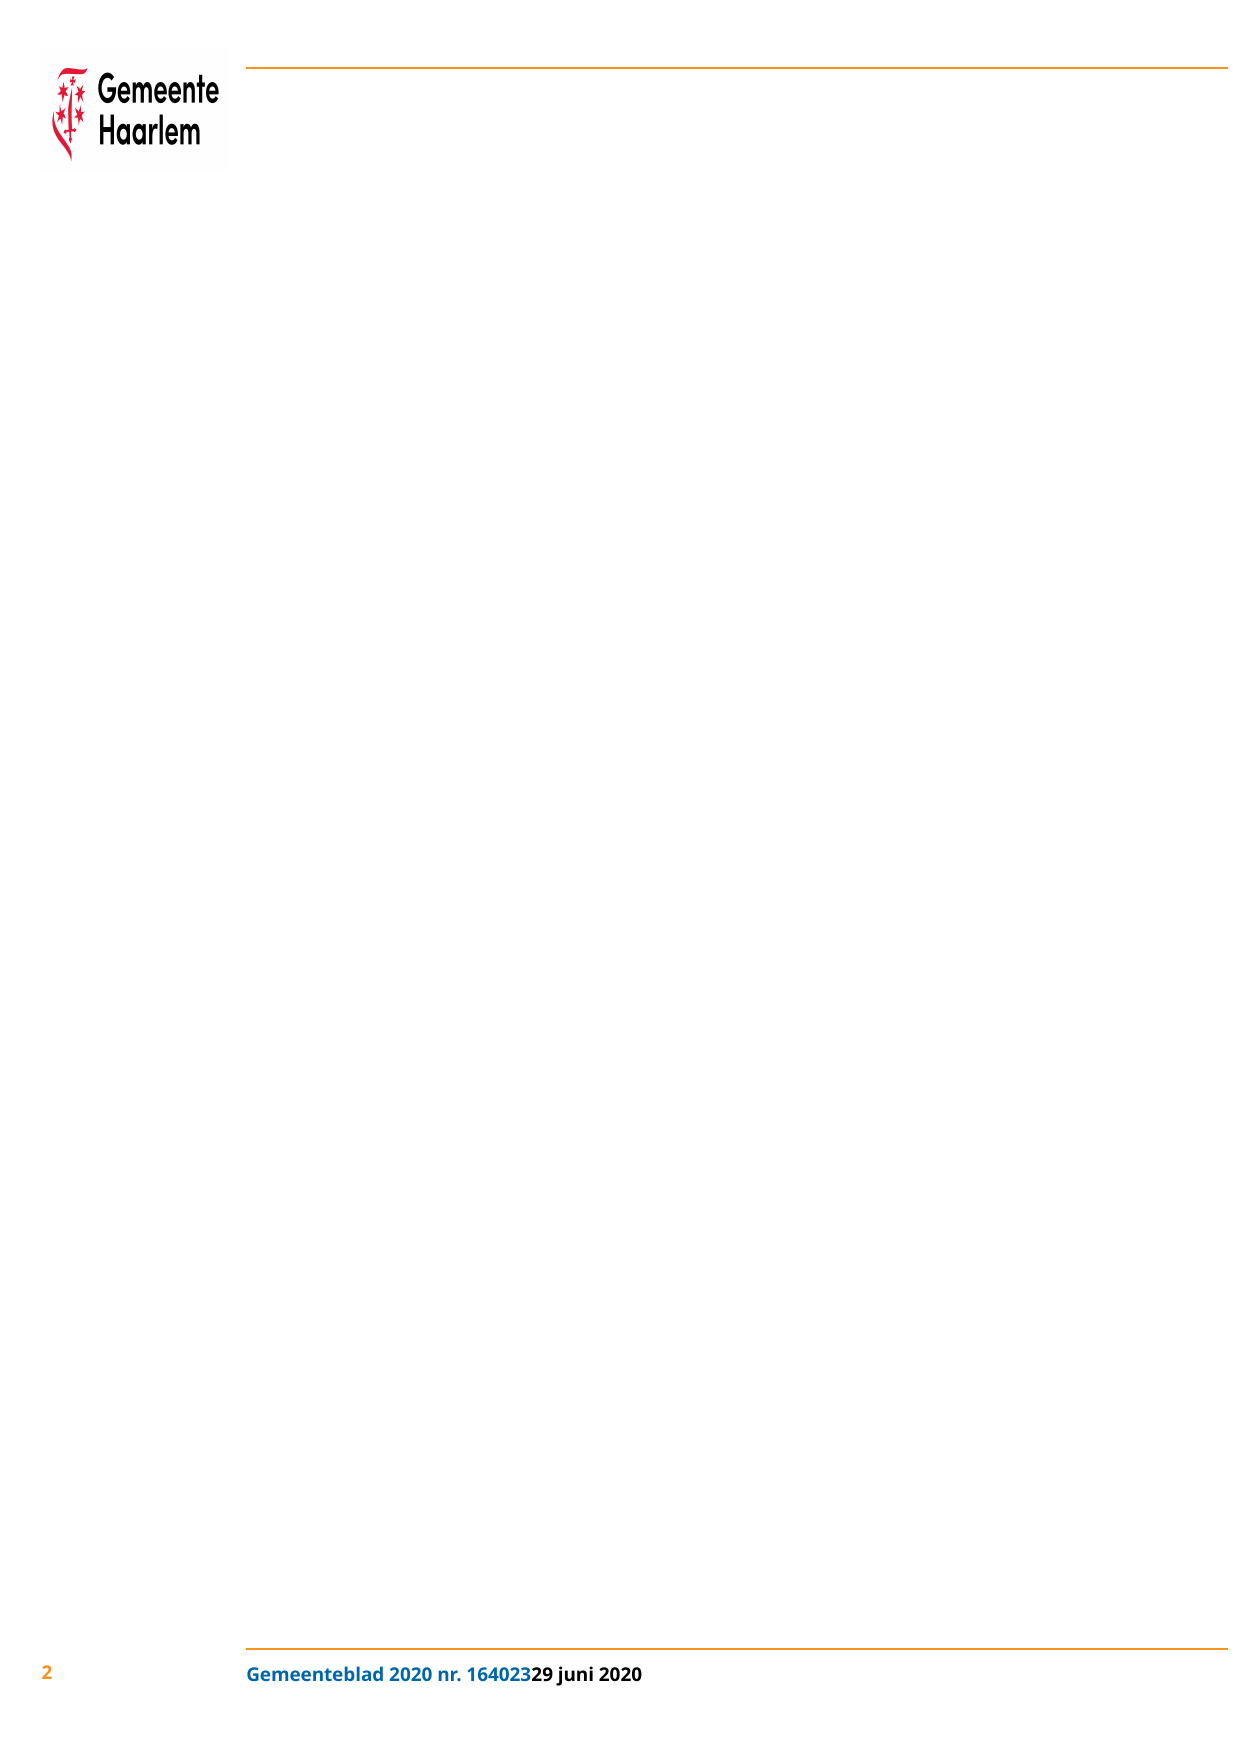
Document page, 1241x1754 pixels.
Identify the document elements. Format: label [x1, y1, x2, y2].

picture [41, 47, 231, 172]
